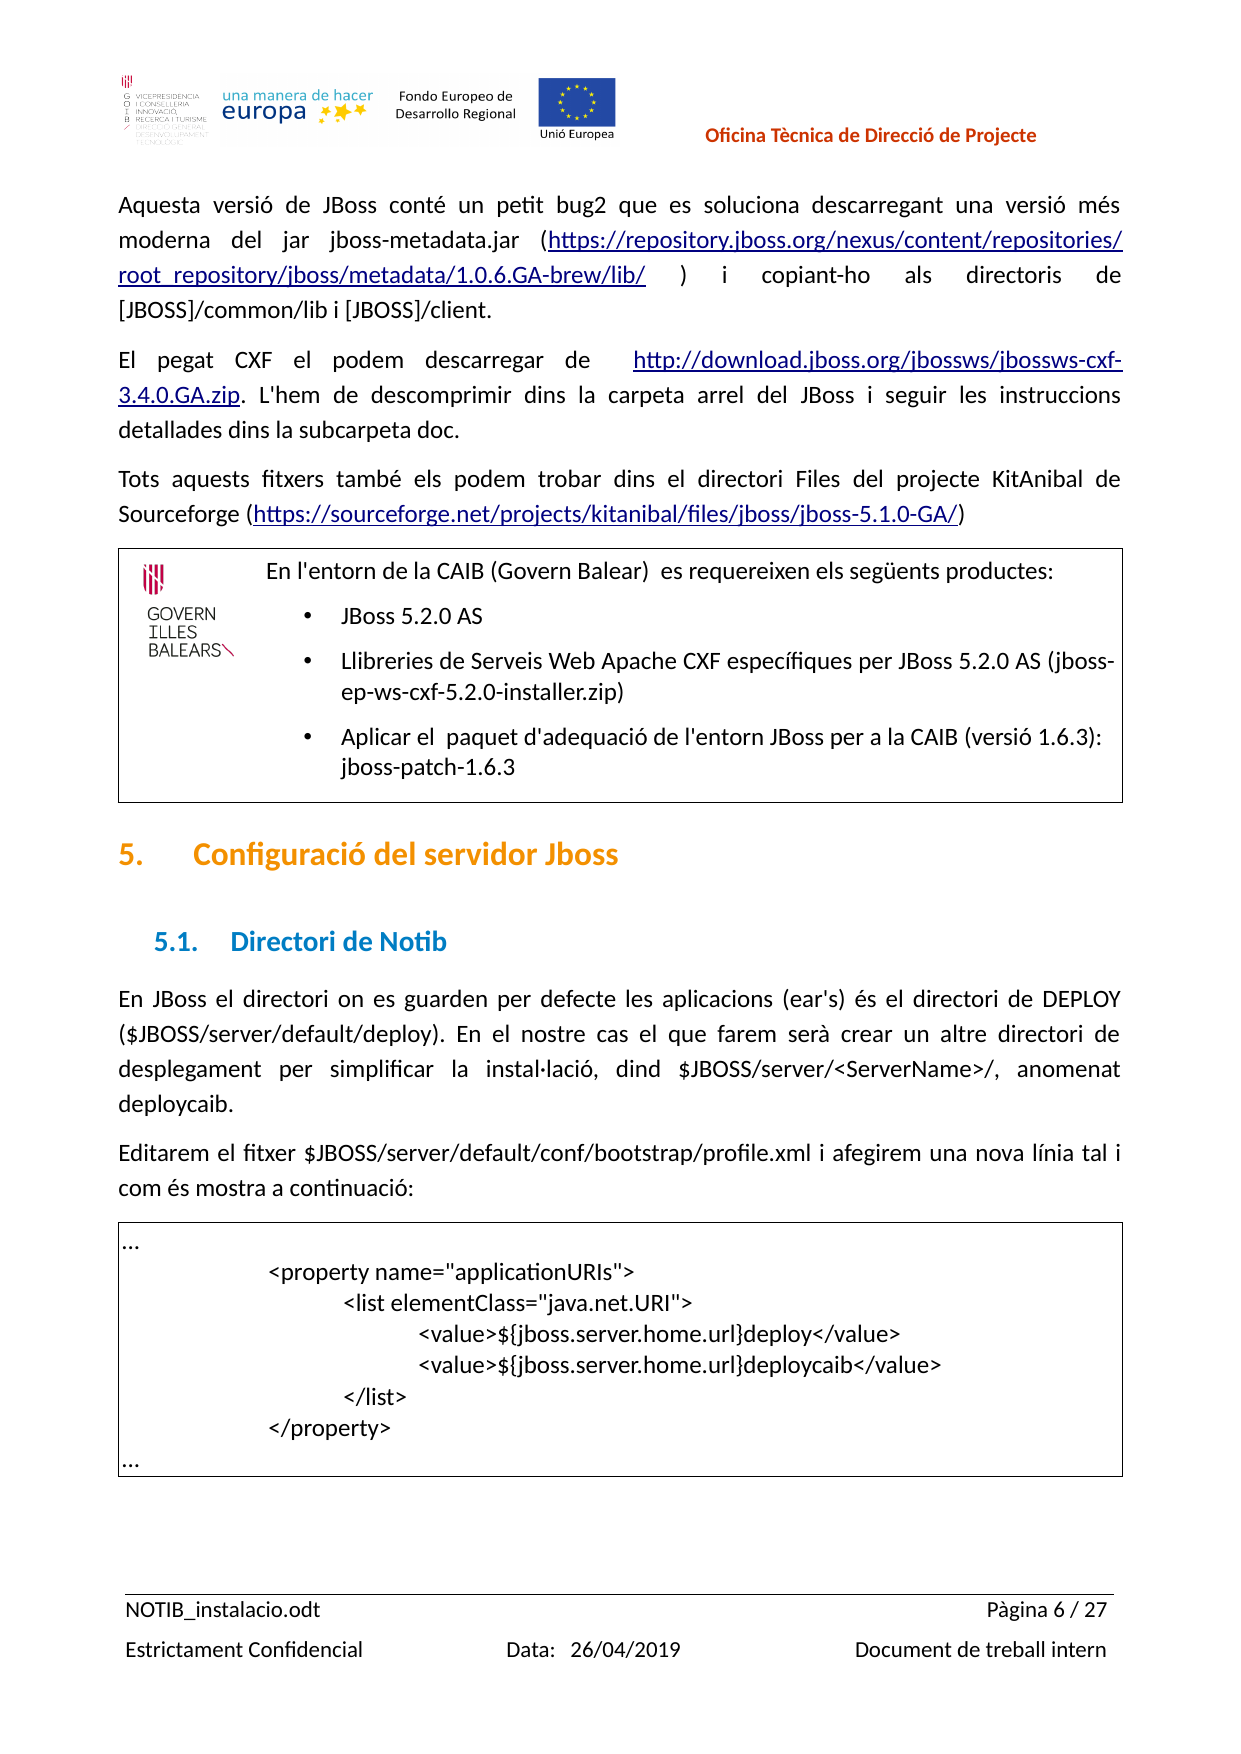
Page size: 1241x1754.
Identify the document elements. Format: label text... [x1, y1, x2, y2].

table_header [119, 549, 260, 802]
text Editarem el fitxer $JBOSS/server/default/conf/bootstrap/profile.xml i afegirem una nova línia tal i com és mostra a continuació: [118, 1137, 1122, 1203]
text </list> [119, 1378, 1122, 1409]
subtitle Configuració del servidor Jboss [118, 833, 1122, 873]
text ... [119, 1223, 1122, 1253]
text Aquesta versió de JBoss conté un petit bug2 que es soluciona descarregant una versió més moderna del jar jboss-metadata.jar (https://repository.jboss.org/nexus/content/repositories/ root_repository/jboss/metadata/1.0.6.GA-brew/lib/ ) i copiant-ho als directoris de [JBOSS]/common/lib i [JBOSS]/client. [118, 189, 1122, 325]
table_header En l'entorn de la CAIB (Govern Balear) es requereixen els següents productes: JBoss 5.2.0 AS Llibreries de Serveis Web Apache CXF específiques per JBoss 5.2.0 AS (jboss-ep-ws-cxf-5.2.0-installer.zip) Aplicar el paquet d'adequació de l'entorn JBoss per a la CAIB (versió 1.6.3): jboss-patch-1.6.3 [260, 549, 1122, 802]
picture [118, 73, 213, 147]
subtitle Directori de Notib [153, 923, 1122, 959]
text <value>${jboss.server.home.url}deploycaib</value> [119, 1347, 1122, 1378]
picture [219, 73, 621, 147]
text El pegat CXF el podem descarregar de http://download.jboss.org/jbossws/jbossws-cxf-3.4.0.GA.zip. L'hem de descomprimir dins la carpeta arrel del JBoss i seguir les instruccions detallades dins la subcarpeta doc. [118, 344, 1122, 444]
picture [129, 555, 248, 667]
text En JBoss el directori on es guarden per defecte les aplicacions (ear's) és el directori de DEPLOY ($JBOSS/server/default/deploy). En el nostre cas el que farem serà crear un altre directori de desplegament per simplificar la instal·lació, dind $JBOSS/server/<ServerName>/, anomenat deploycaib. [118, 983, 1122, 1118]
text ... [119, 1440, 1122, 1476]
text <value>${jboss.server.home.url}deploy</value> [119, 1315, 1122, 1347]
text <list elementClass="java.net.URI"> [119, 1284, 1122, 1315]
text <property name="applicationURIs"> [119, 1253, 1122, 1284]
text Tots aquests fitxers també els podem trobar dins el directori Files del projecte KitAnibal de Sourceforge (https://sourceforge.net/projects/kitanibal/files/jboss/jboss-5.1.0-GA/) [118, 464, 1122, 529]
text </property> [119, 1409, 1122, 1440]
